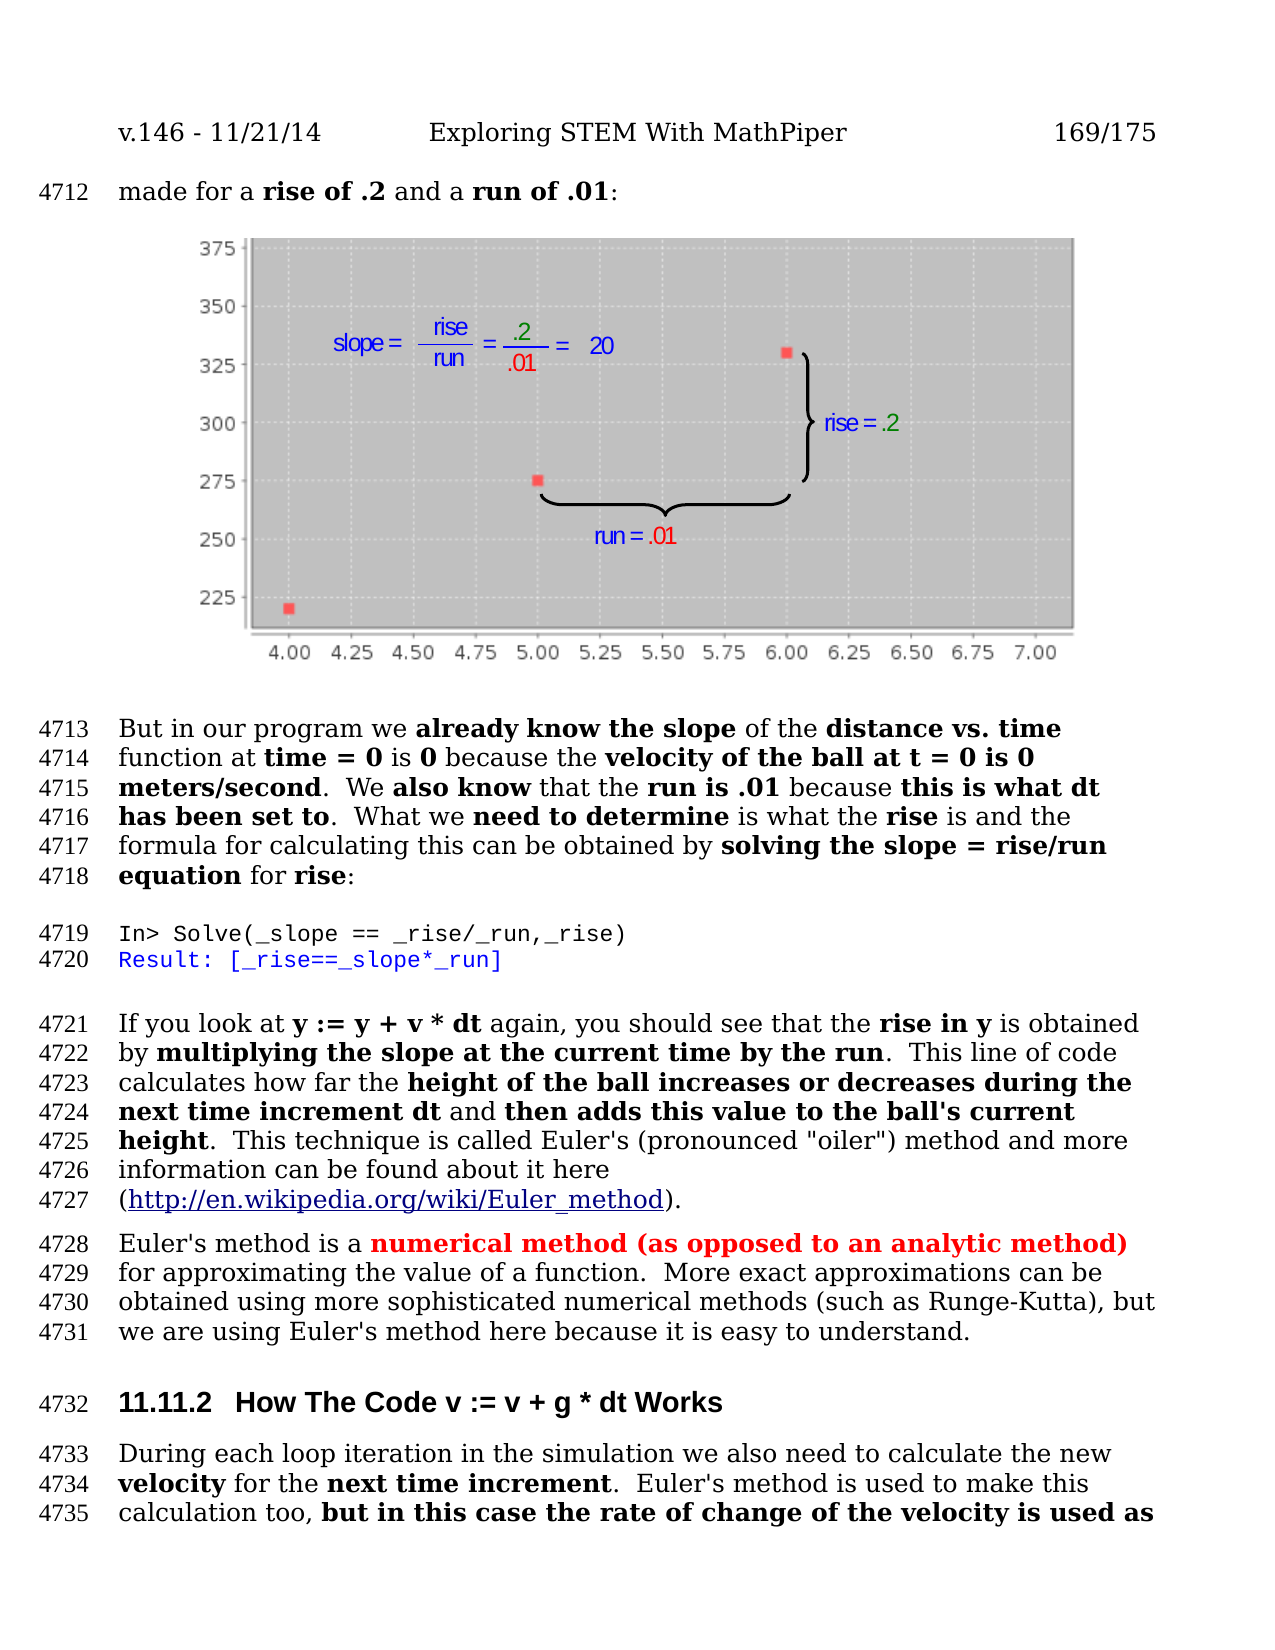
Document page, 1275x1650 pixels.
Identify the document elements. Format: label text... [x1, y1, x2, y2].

text Euler's method is a numerical method (as opposed to an analytic method) for approximating the value of a function. More exact approximations can be obtained using more sophisticated numerical methods (such as Runge-Kutta), but we are using Euler's method here because it is easy to understand. [118, 1229, 1157, 1346]
subtitle How The Code v := v + g * dt Works [118, 1385, 1157, 1418]
text If you look at y := y + v * dt again, you should see that the rise in y is obtained by multiplying the slope at the current time by the run. This line of code calculates how far the height of the ball increases or decreases during the next time increment dt and then adds this value to the ball's current height. This technique is called Euler's (pronounced "oiler") method and more information can be found about it here (http://en.wikipedia.org/wiki/Euler_method). [118, 1009, 1157, 1214]
text made for a rise of .2 and a run of .01: [118, 177, 1157, 206]
text But in our program we already know the slope of the distance vs. time function at time = 0 is 0 because the velocity of the ball at t = 0 is 0 meters/second. We also know that the run is .01 because this is what dt has been set to. What we need to determine is what the rise is and the formula for calculating this can be obtained by solving the slope = rise/run equation for rise: [118, 714, 1157, 890]
text During each loop iteration in the simulation we also need to calculate the new velocity for the next time increment. Euler's method is used to make this calculation too, but in this case the rate of change of the velocity is used as [118, 1439, 1157, 1527]
text Result: [_rise==_slope*_run] [118, 948, 1157, 974]
text In> Solve(_slope == _rise/_run,_rise) [118, 922, 1157, 948]
